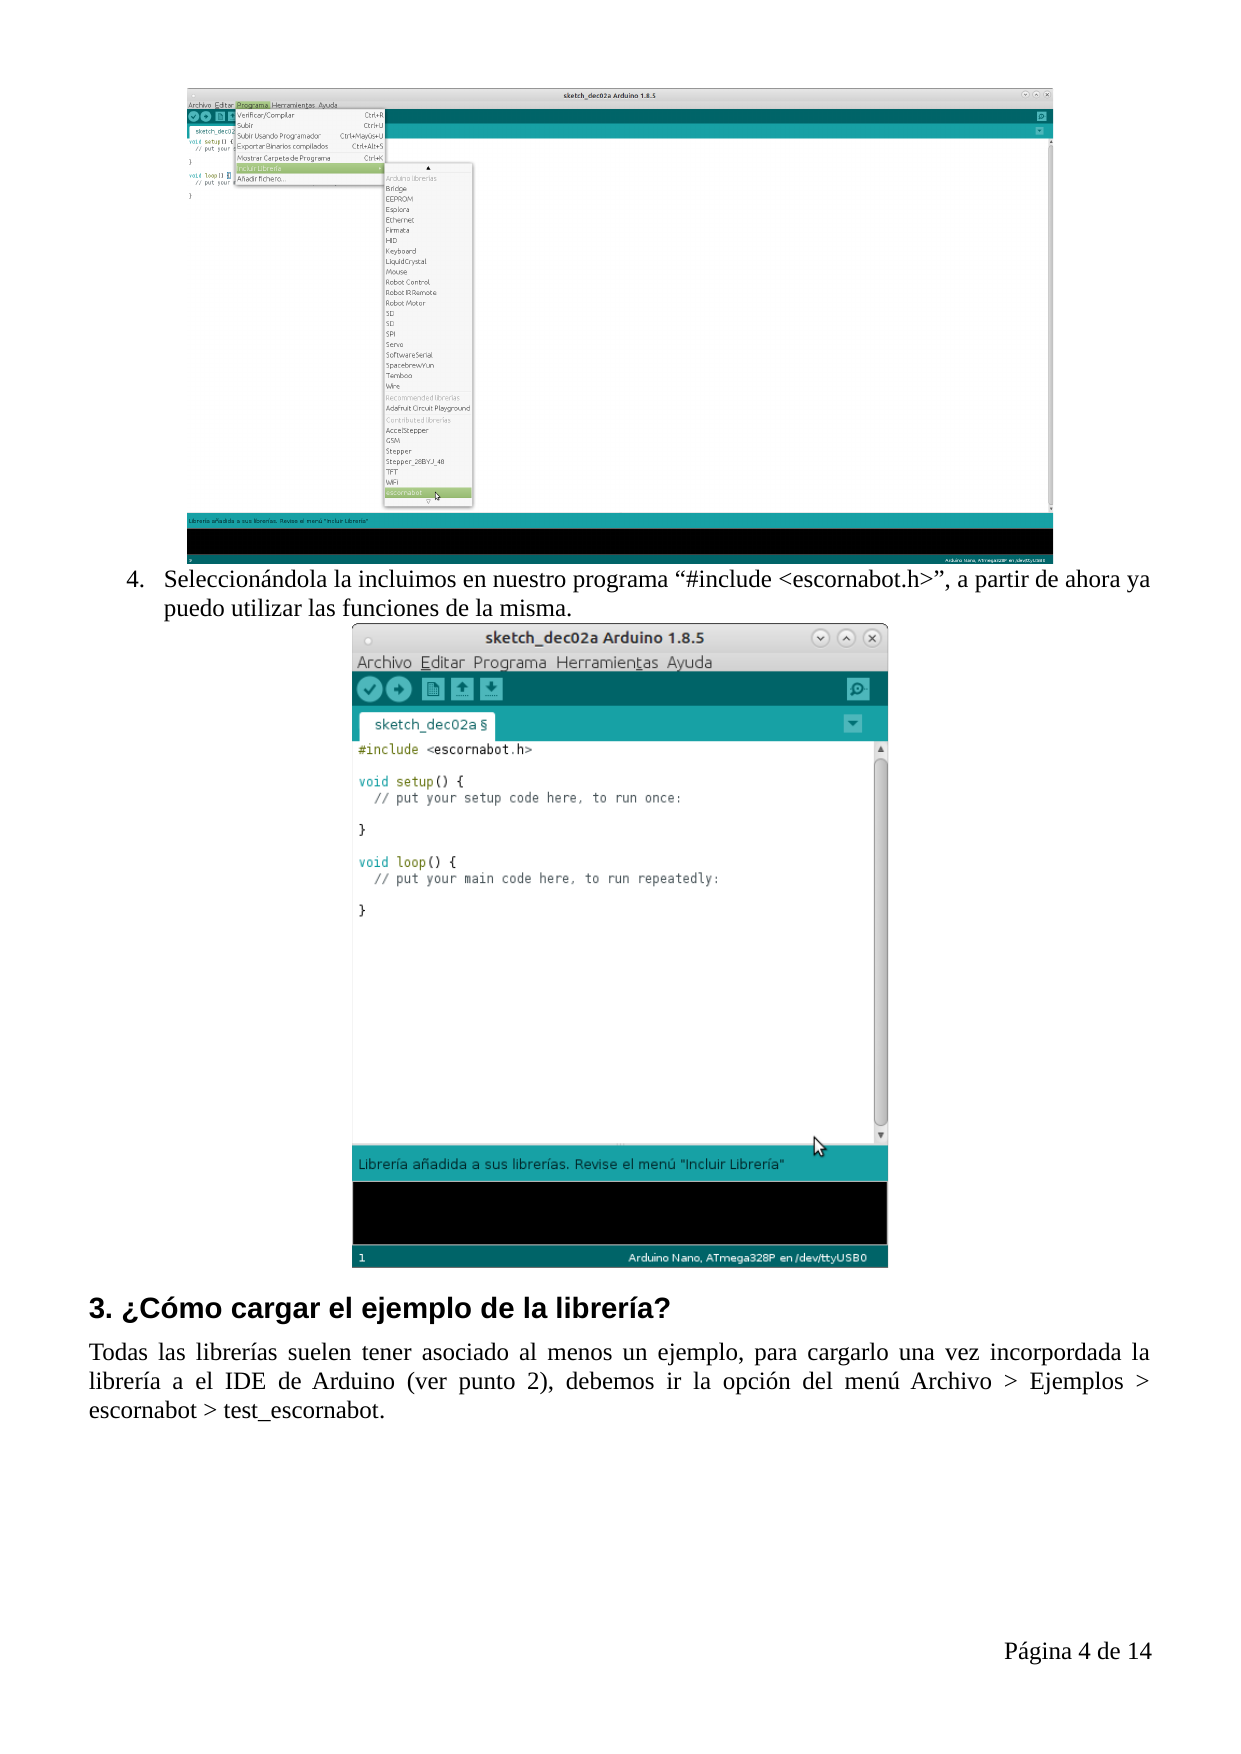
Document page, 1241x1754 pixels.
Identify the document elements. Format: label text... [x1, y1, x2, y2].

picture [352, 623, 889, 1268]
subtitle 3. ¿Cómo cargar el ejemplo de la librería? [88, 1268, 1152, 1325]
text Todas las librerías suelen tener asociado al menos un ejemplo, para cargarlo una vez incorpordada la librería a el IDE de Arduino (ver punto 2), debemos ir la opción del menú Archivo > Ejemplos > escornabot > test_escornabot. [88, 1337, 1152, 1423]
list Seleccionándola la incluimos en nuestro programa “#include <escornabot.h>”, a partir de ahora ya puedo utilizar las funciones de la misma. [126, 564, 1152, 622]
picture [187, 88, 1054, 564]
